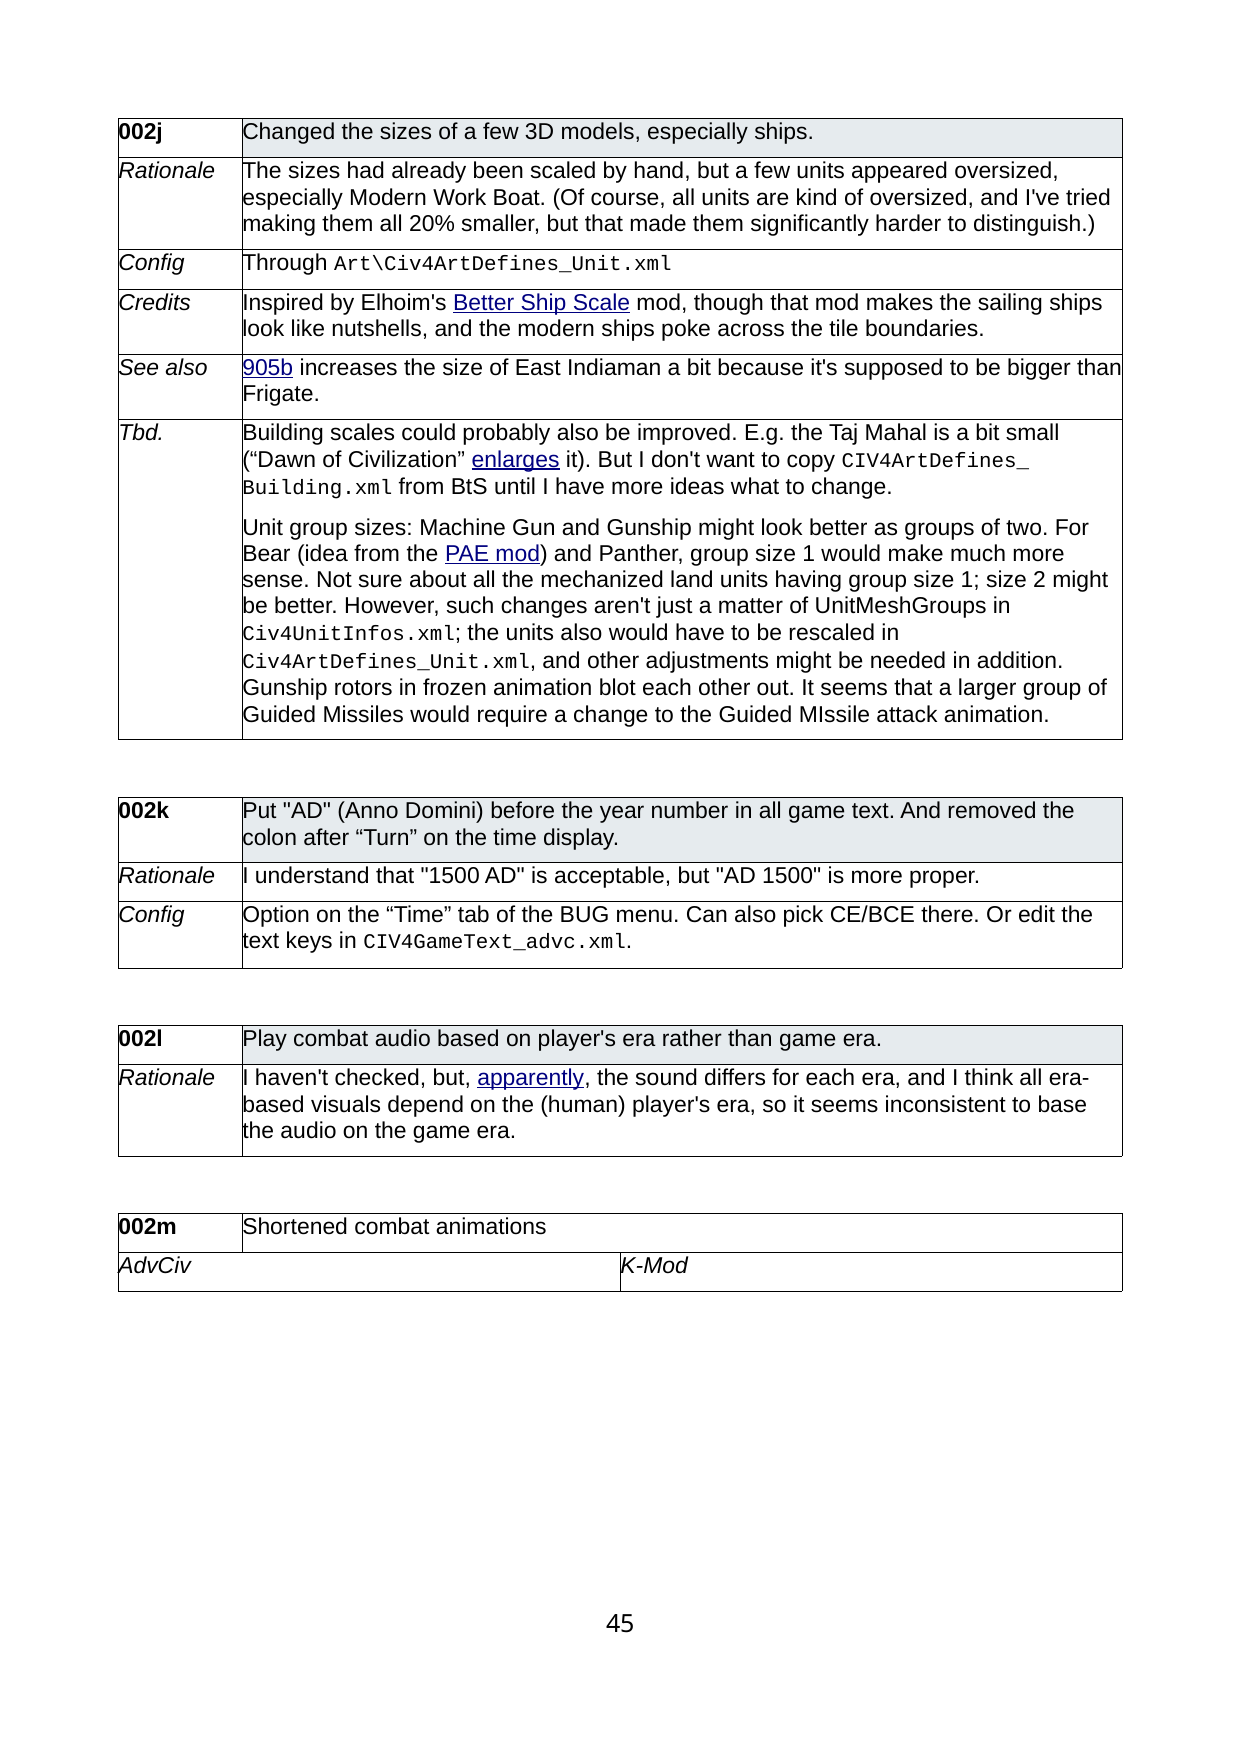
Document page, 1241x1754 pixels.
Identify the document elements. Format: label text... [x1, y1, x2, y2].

table_header Changed the sizes of a few 3D models, especially ships. [243, 119, 1122, 157]
table_header 002l [119, 1026, 242, 1064]
table_header Play combat audio based on player's era rather than game era. [243, 1026, 1122, 1064]
table_cell Inspired by Elhoim's Better Ship Scale mod, though that mod makes the sailing ships look like nutshells, and the modern ships poke across the tile boundaries. [243, 290, 1122, 354]
table_cell K-Mod [621, 1253, 1122, 1291]
table_cell See also [119, 355, 242, 419]
table_header 002j [119, 119, 242, 157]
table_header 002m [119, 1214, 242, 1252]
table_header Put "AD" (Anno Domini) before the year number in all game text. And removed the colon after “Turn” on the time display. [243, 798, 1122, 862]
table_cell Tbd. [119, 420, 242, 739]
table_cell AdvCiv [119, 1253, 620, 1291]
table_cell The sizes had already been scaled by hand, but a few units appeared oversized, especially Modern Work Boat. (Of course, all units are kind of oversized, and I've tried making them all 20% smaller, but that made them significantly harder to distinguish.) [243, 158, 1122, 248]
table_cell 905b increases the size of East Indiaman a bit because it's supposed to be bigger than Frigate. [243, 355, 1122, 419]
table_header Shortened combat animations [243, 1214, 1122, 1252]
table_cell Config [119, 250, 242, 289]
table_cell Credits [119, 290, 242, 354]
table_cell Option on the “Time” tab of the BUG menu. Can also pick CE/BCE there. Or edit the text keys in CIV4GameText_advc.xml. [243, 902, 1122, 968]
table_cell I understand that "1500 AD" is acceptable, but "AD 1500" is more proper. [243, 863, 1122, 901]
table_cell Rationale [119, 863, 242, 901]
table_cell Through Art\Civ4ArtDefines_Unit.xml [243, 250, 1122, 289]
table_cell I haven't checked, but, apparently, the sound differs for each era, and I think all era-based visuals depend on the (human) player's era, so it seems inconsistent to base the audio on the game era. [243, 1065, 1122, 1156]
table_cell Config [119, 902, 242, 968]
table_cell Building scales could probably also be improved. E.g. the Taj Mahal is a bit small (“Dawn of Civilization” enlarges it). But I don't want to copy CIV4ArtDefines_ Building.xml from BtS until I have more ideas what to change. Unit group sizes: Machine Gun and Gunship might look better as groups of two. For Bear (idea from the PAE mod) and Panther, group size 1 would make much more sense. Not sure about all the mechanized land units having group size 1; size 2 might be better. However, such changes aren't just a matter of UnitMeshGroups in Civ4UnitInfos.xml; the units also would have to be rescaled in Civ4ArtDefines_Unit.xml, and other adjustments might be needed in addition. Gunship rotors in frozen animation blot each other out. It seems that a larger group of Guided Missiles would require a change to the Guided MIssile attack animation. [243, 420, 1122, 739]
table_header 002k [119, 798, 242, 862]
table_cell Rationale [119, 1065, 242, 1156]
table_cell Rationale [119, 158, 242, 248]
